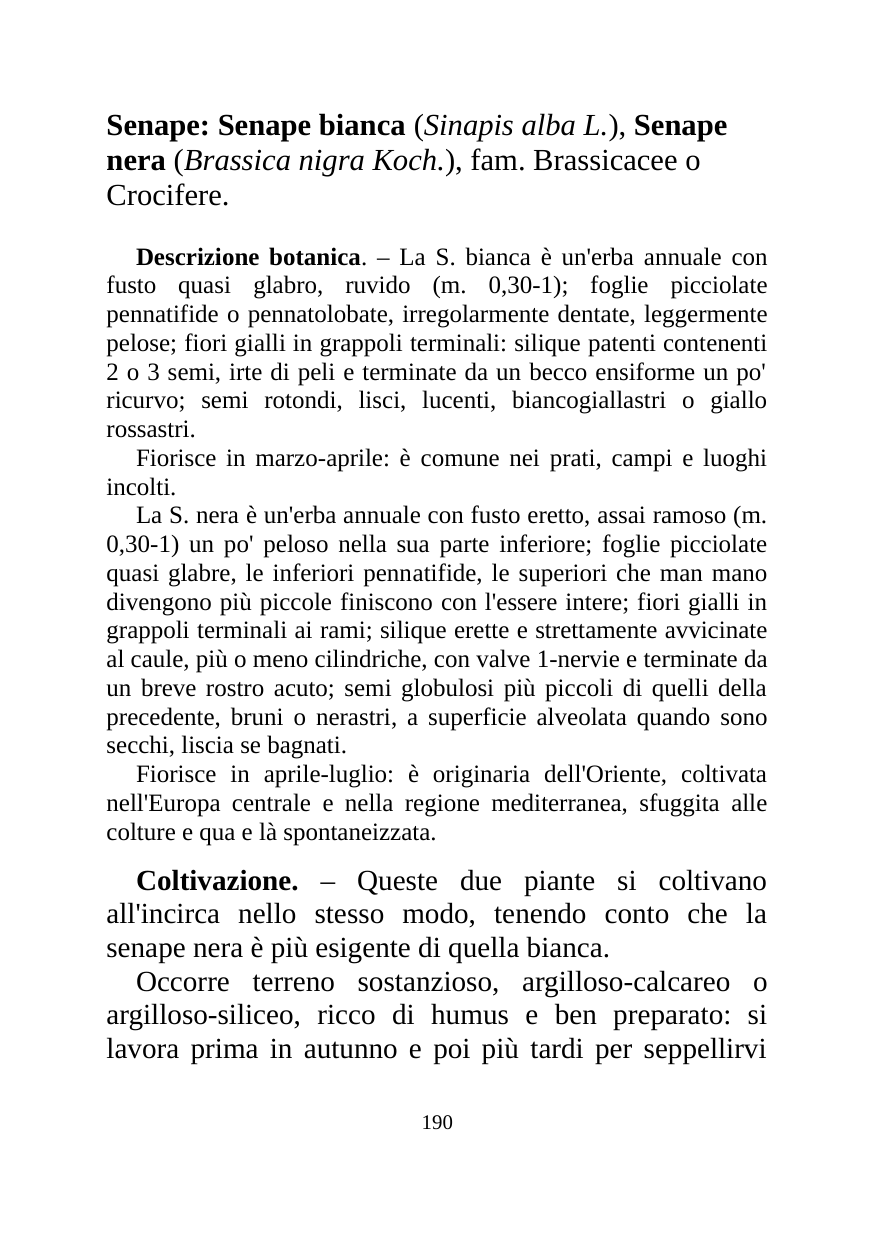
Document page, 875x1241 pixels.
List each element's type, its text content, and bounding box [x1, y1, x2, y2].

text Descrizione botanica. – La S. bianca è un'erba annuale con fusto quasi glabro, ruvido (m. 0,30-1); foglie picciolate pennatifide o pennatolobate, irregolarmente dentate, leggermente pelose; fiori gialli in grappoli terminali: silique patenti contenenti 2 o 3 semi, irte di peli e terminate da un becco ensiforme un po' ricurvo; semi rotondi, lisci, lucenti, biancogiallastri o giallo rossastri. [106, 242, 768, 443]
text Fiorisce in aprile-luglio: è originaria dell'Oriente, coltivata nell'Europa centrale e nella regione mediterranea, sfuggita alle colture e qua e là spontaneizzata. [106, 759, 768, 845]
text Fiorisce in marzo-aprile: è comune nei prati, campi e luoghi incolti. [106, 443, 768, 500]
text La S. nera è un'erba annuale con fusto eretto, assai ramoso (m. 0,30-1) un po' peloso nella sua parte inferiore; foglie picciolate quasi glabre, le inferiori pennatifide, le superiori che man mano divengono più piccole finiscono con l'essere intere; fiori gialli in grappoli terminali ai rami; silique erette e strettamente avvicinate al caule, più o meno cilindriche, con valve 1-nervie e terminate da un breve rostro acuto; semi globulosi più piccoli di quelli della precedente, bruni o nerastri, a superficie alveolata quando sono secchi, liscia se bagnati. [106, 500, 768, 759]
text Occorre terreno sostanzioso, argilloso-calcareo o argilloso-siliceo, ricco di humus e ben preparato: si lavora prima in autunno e poi più tardi per seppellirvi [106, 964, 768, 1064]
subtitle Senape: Senape bianca (Sinapis alba L.), Senape nera (Brassica nigra Koch.), fam. Brassicacee o Crocifere. [106, 106, 768, 212]
text Coltivazione. – Queste due piante si coltivano all'incirca nello stesso modo, tenendo conto che la senape nera è più esigente di quella bianca. [106, 863, 768, 964]
